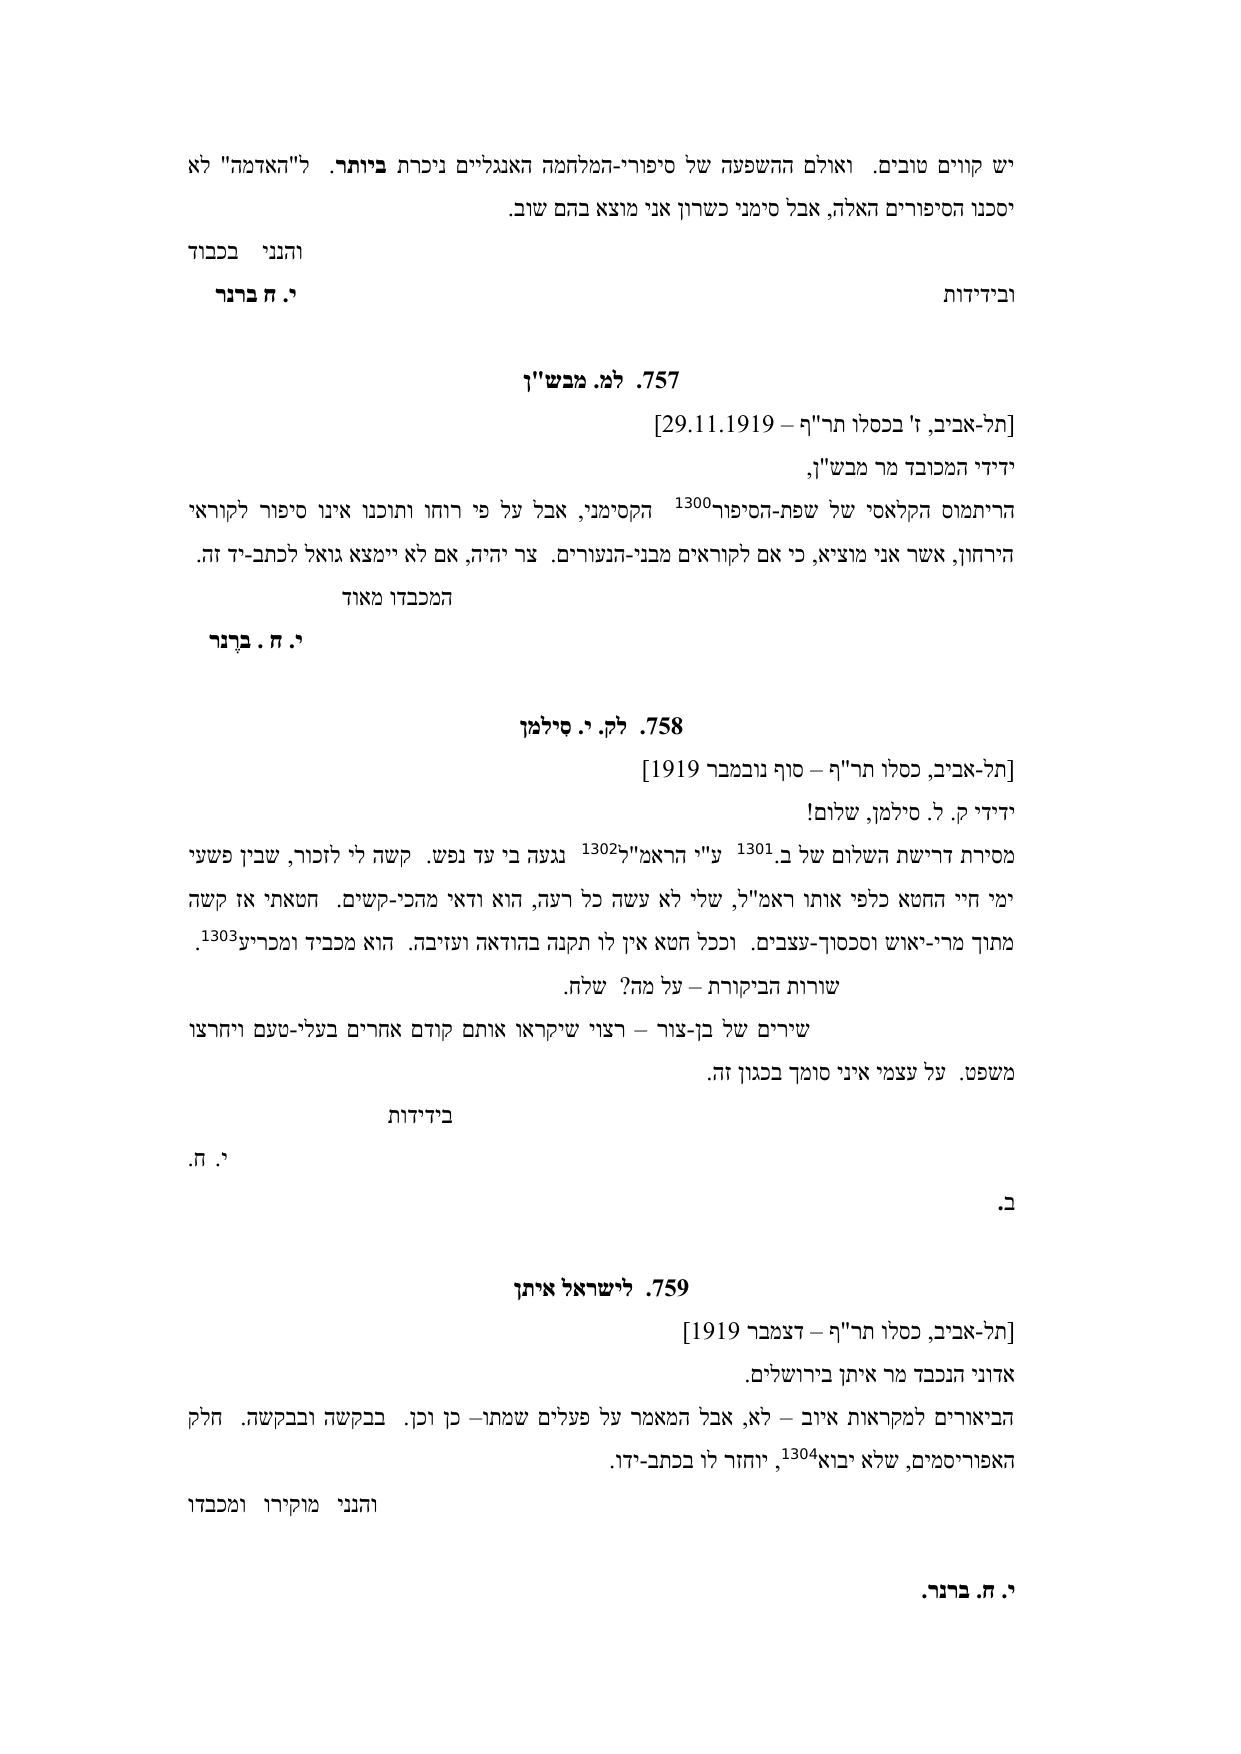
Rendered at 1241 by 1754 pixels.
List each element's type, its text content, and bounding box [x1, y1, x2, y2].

text [תל-אביב, ז' בכסלו תר"ף – 29.11.1919] [187, 409, 1015, 437]
text אדוני הנכבד מר איתן בירושלים. הביאורים למקראות איוב – לא, אבל המאמר על פעלים שמתו– כן וכן. בבקשה ובבקשה. חלק האפוריסמים, שלא יבוא, יוחזר לו בכתב-ידו. והנני מוקירו ומכבדו י. ח. ברנר. [187, 1359, 1015, 1604]
text 759. לישראל איתן [187, 1273, 1015, 1302]
text 757. למ. מבש"ן [187, 366, 1015, 394]
text ידידי ק. ל. סילמן, שלום! מסירת דרישת השלום של ב. ע"י הראמ"ל נגעה בי עד נפש. קשה לי לזכור, שבין פשעי ימי חיי החטא כלפי אותו ראמ"ל, שלי לא עשה כל רעה, הוא ודאי מהכי-קשים. חטאתי אז קשה מתוך מרי-יאוש וסכסוך-עצבים. וככל חטא אין לו תקנה בהודאה ועזיבה. הוא מכביד ומכריע. שורות הביקורת – על מה? שלח. שירים של בן-צור – רצוי שיקראו אותם קודם אחרים בעלי-טעם ויחרצו משפט. על עצמי איני סומך בכגון זה. בידידות י. ח. ב. [187, 797, 1015, 1215]
text יש קווים טובים. ואולם ההשפעה של סיפורי-המלחמה האנגליים ניכרת ביותר. ל"האדמה" לא יסכנו הסיפורים האלה, אבל סימני כשרון אני מוצא בהם שוב. והנני בכבוד ובידידות י. ח ברנר [187, 150, 1015, 308]
text [תל-אביב, כסלו תר"ף – סוף נובמבר 1919] [187, 754, 1015, 783]
text 758. לק. י. סִילמן [187, 711, 1015, 740]
text [תל-אביב, כסלו תר"ף – דצמבר 1919] [187, 1316, 1015, 1345]
text ידידי המכובד מר מבש"ן, הריתמוס הקלאסי של שפת-הסיפור הקסימני, אבל על פי רוחו ותוכנו אינו סיפור לקוראי הירחון, אשר אני מוציא, כי אם לקוראים מבני-הנעורים. צר יהיה, אם לא יימצא גואל לכתב-יד זה. המכבדו מאוד י. ח . ברֶנר [187, 452, 1015, 654]
